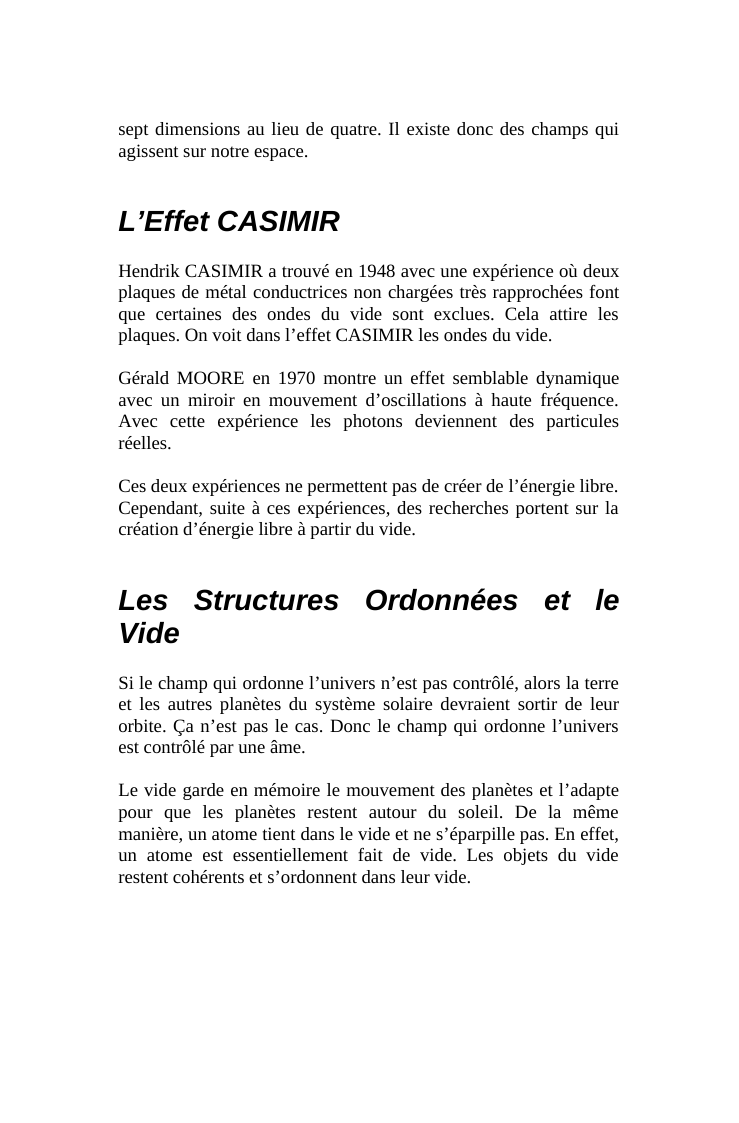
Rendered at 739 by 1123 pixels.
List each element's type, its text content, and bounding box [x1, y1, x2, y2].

text Le vide garde en mémoire le mouvement des planètes et l’adapte pour que les planètes restent autour du soleil. De la même manière, un atome tient dans le vide et ne s’éparpille pas. En effet, un atome est essentiellement fait de vide. Les objets du vide restent cohérents et s’ordonnent dans leur vide. [118, 779, 620, 887]
text Gérald MOORE en 1970 montre un effet semblable dynamique avec un miroir en mouvement d’oscillations à haute fréquence. Avec cette expérience les photons deviennent des particules réelles. [118, 367, 620, 453]
text Hendrik CASIMIR a trouvé en 1948 avec une expérience où deux plaques de métal conductrices non chargées très rapprochées font que certaines des ondes du vide sont exclues. Cela attire les plaques. On voit dans l’effet CASIMIR les ondes du vide. [118, 259, 620, 346]
subtitle Les Structures Ordonnées et le Vide [118, 583, 620, 650]
text sept dimensions au lieu de quatre. Il existe donc des champs qui agissent sur notre espace. [118, 118, 620, 161]
subtitle L’Effet CASIMIR [118, 204, 620, 238]
text Ces deux expériences ne permettent pas de créer de l’énergie libre. Cependant, suite à ces expériences, des recherches portent sur la création d’énergie libre à partir du vide. [118, 475, 620, 540]
text Si le champ qui ordonne l’univers n’est pas contrôlé, alors la terre et les autres planètes du système solaire devraient sortir de leur orbite. Ça n’est pas le cas. Donc le champ qui ordonne l’univers est contrôlé par une âme. [118, 672, 620, 758]
